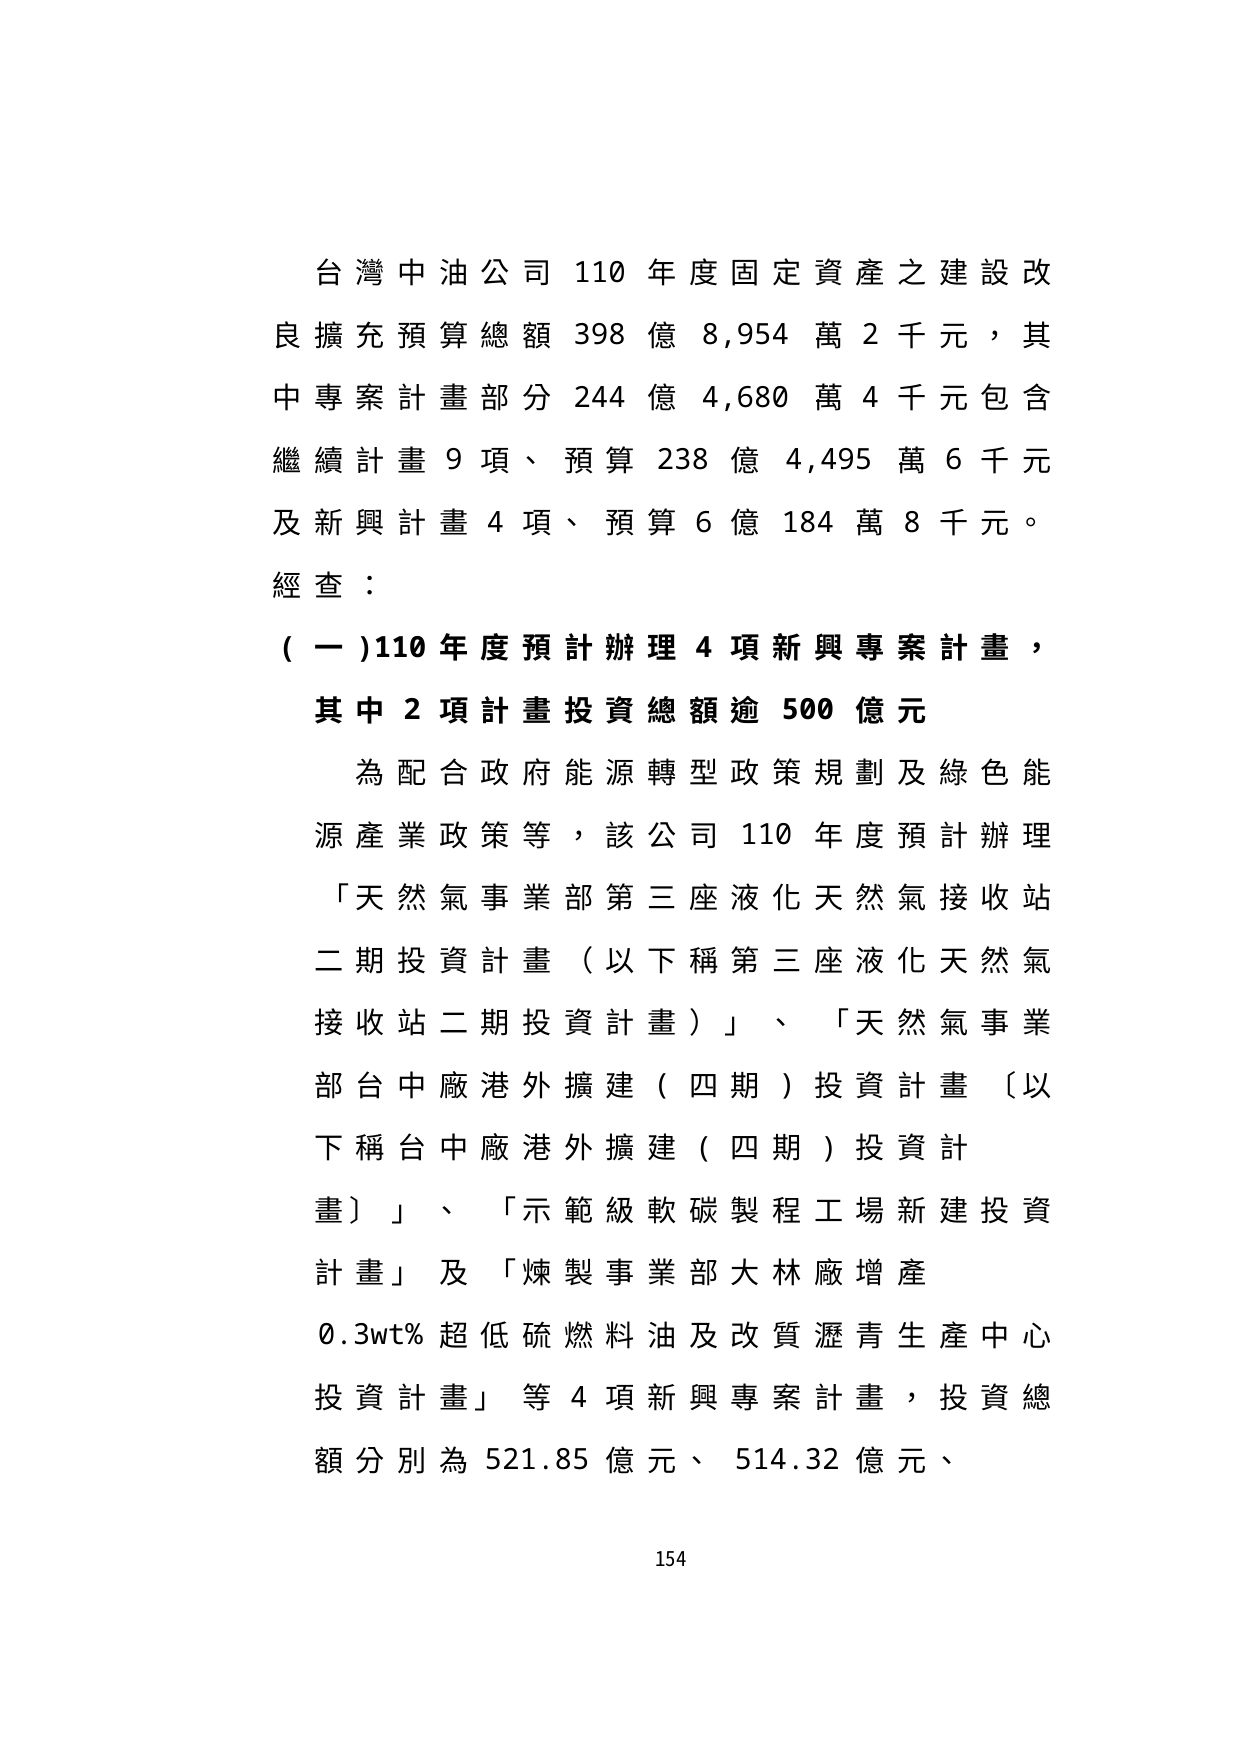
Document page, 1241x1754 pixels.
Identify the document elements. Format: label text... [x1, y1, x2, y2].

text (一)110年度預計辦理4項新興專案計畫，其中2項計畫投資總額逾500億元 [242, 604, 1058, 729]
text 為配合政府能源轉型政策規劃及綠色能源產業政策等，該公司110年度預計辦理「天然氣事業部第三座液化天然氣接收站二期投資計畫（以下稱第三座液化天然氣接收站二期投資計畫）」、「天然氣事業部台中廠港外擴建(四期)投資計畫〔以下稱台中廠港外擴建(四期)投資計畫〕」、「示範級軟碳製程工場新建投資計畫」及「煉製事業部大林廠增產 0.3wt%超低硫燃料油及改質瀝青生產中心投資計畫」等4項新興專案計畫，投資總額分別為521.85億元、514.32億元、 [271, 729, 1058, 1479]
text 台灣中油公司110年度固定資產之建設改良擴充預算總額398億8,954萬2千元，其中專案計畫部分244億4,680萬4千元包含繼續計畫9項、預算238億4,495萬6千元及新興計畫4項、預算6億184萬8千元。經查： [242, 229, 1058, 604]
